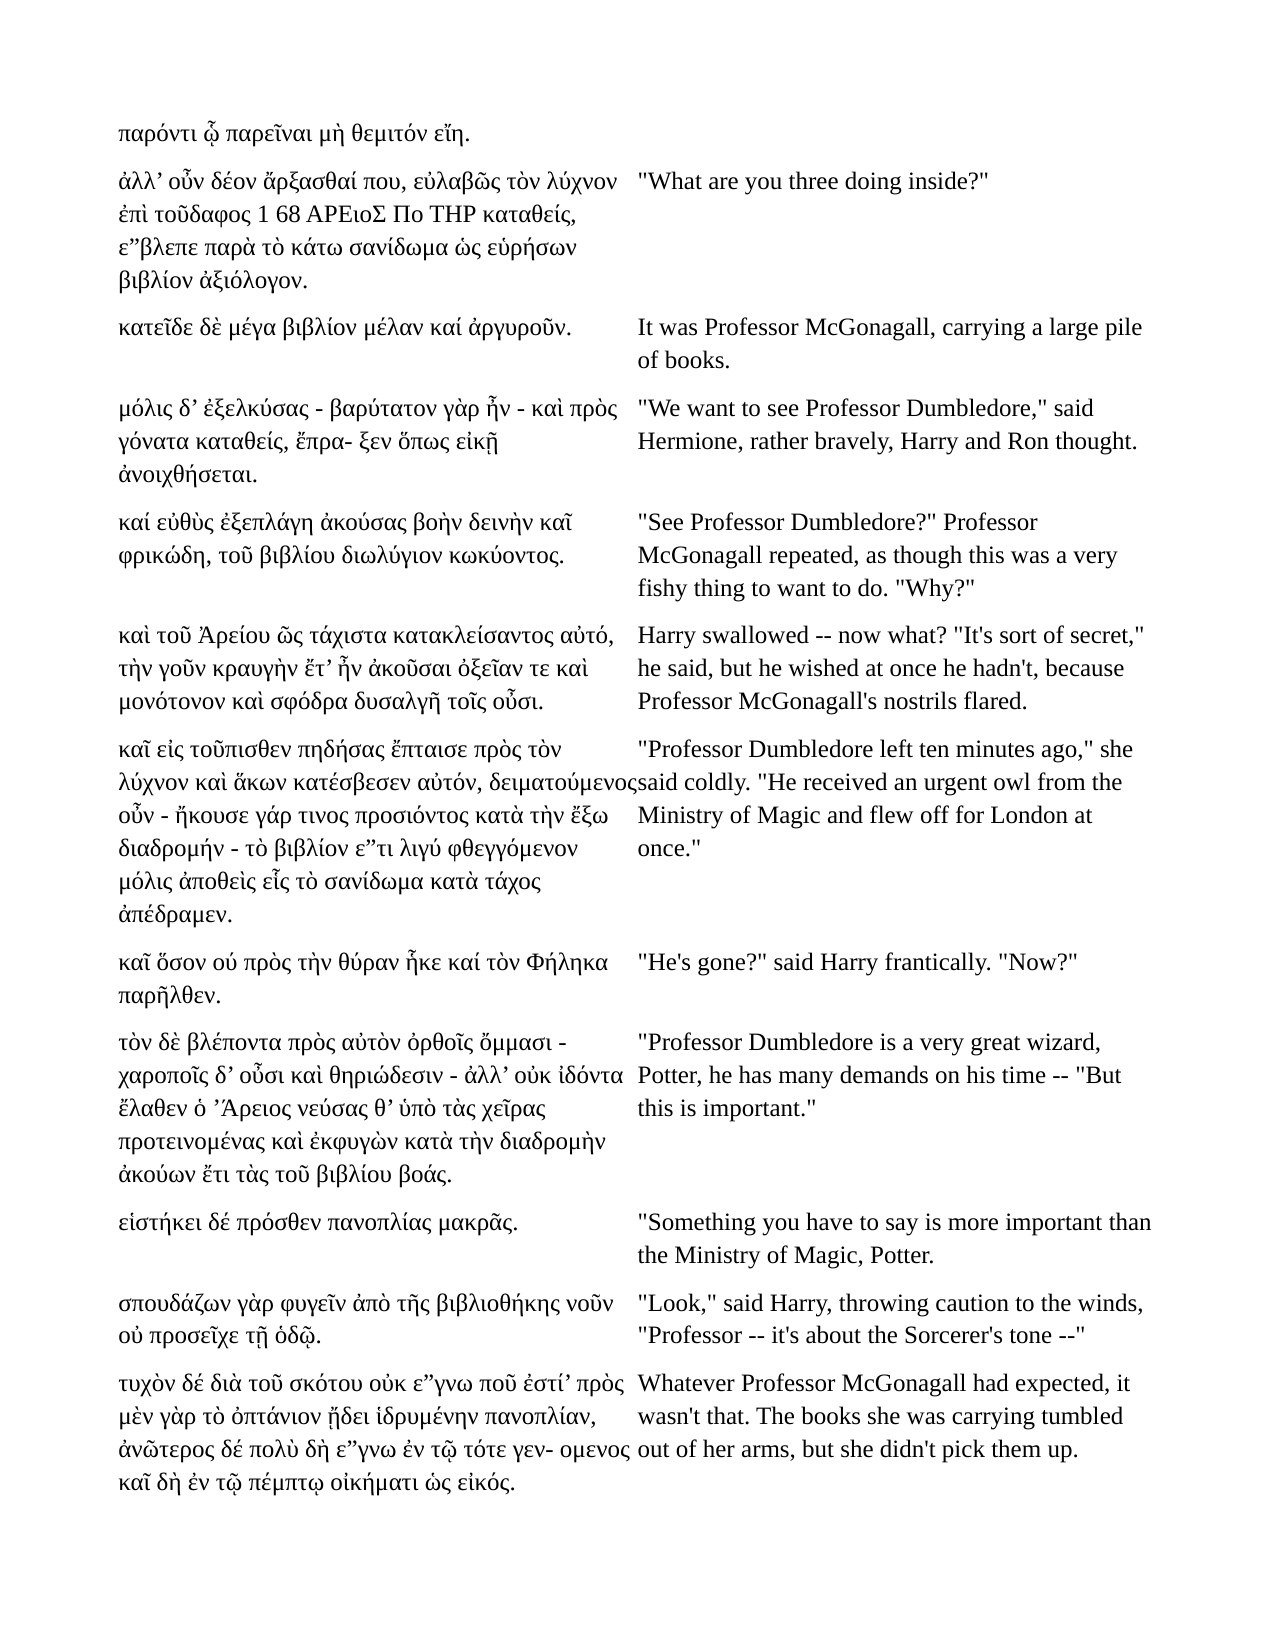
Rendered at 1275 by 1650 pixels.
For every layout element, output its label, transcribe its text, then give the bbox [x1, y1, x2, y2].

table_cell "Professor Dumbledore is a very great wizard, Potter, he has many demands on his time -- "But this is important." [638, 1027, 1157, 1207]
table_cell Whatever Professor McGonagall had expected, it wasn't that. The books she was carrying tumbled out of her arms, but she didn't pick them up. [638, 1368, 1157, 1515]
table_cell "He's gone?" said Harry frantically. "Now?" [638, 947, 1157, 1027]
table_cell τὸν δὲ βλέποντα πρὸς αὐτὸν ὀρθοῖς ὄμμασι - χαροποῖς δ’ οὖσι καὶ θηριώδεσιν - ἀλλ’ οὐκ ἰδόντα ἔλαθεν ὁ ’Άρειος νεύσας θ’ ὑπὸ τὰς χεῖρας προτεινομένας καὶ ἐκφυγὼν κατὰ τὴν διαδρομὴν ἀκούων ἔτι τὰς τοῦ βιβλίου βοάς. [118, 1027, 637, 1207]
table_cell καῖ εἰς τοῦπισθεν πηδήσας ἔπταισε πρὸς τὸν λύχνον καὶ ἅκων κατέσβεσεν αὐτόν, δειματούμενος οὖν - ἤκουσε γάρ τινος προσιόντος κατὰ τὴν ἔξω διαδρομήν - τὸ βιβλίον ε”τι λιγύ φθεγγόμενον μόλις ἀποθεὶς εἷς τὸ σανίδωμα κατὰ τάχος ἀπέδραμεν. [118, 734, 637, 947]
table_cell "Something you have to say is more important than the Ministry of Magic, Potter. [638, 1207, 1157, 1288]
table_cell εἱστήκει δέ πρόσθεν πανοπλίας μακρᾶς. [118, 1207, 637, 1288]
table_cell "What are you three doing inside?" [638, 166, 1157, 312]
table_cell καί εὐθὺς ἐξεπλάγη ἀκούσας βοὴν δεινὴν καῖ φρικώδη, τοῦ βιβλίου διωλύγιον κωκύοντος. [118, 507, 637, 620]
table_cell σπουδάζων γὰρ φυγεῖν ἀπὸ τῆς βιβλιοθήκης νοῦν οὐ προσεῖχε τῇ ὁδῷ. [118, 1288, 637, 1368]
table_cell "See Professor Dumbledore?" Professor McGonagall repeated, as though this was a very fishy thing to want to do. "Why?" [638, 507, 1157, 620]
table_cell μόλις δ’ ἐξελκύσας - βαρύτατον γὰρ ἦν - καὶ πρὸς γόνατα καταθείς, ἔπρα- ξεν ὅπως εἰκῇ ἀνοιχθήσεται. [118, 393, 637, 507]
table_cell It was Professor McGonagall, carrying a large pile of books. [638, 313, 1157, 393]
table_cell Harry swallowed -- now what? "It's sort of secret," he said, but he wished at once he hadn't, because Professor McGonagall's nostrils flared. [638, 620, 1157, 734]
table_cell τυχὸν δέ διὰ τοῦ σκότου οὐκ ε”γνω ποῦ ἐστί’ πρὸς μὲν γὰρ τὸ ὀπτάνιον ᾔδει ἱδρυμένην πανοπλίαν, ἀνῶτερος δέ πολὺ δὴ ε”γνω ἐν τῷ τότε γεν- ομενος καῖ δὴ ἐν τῷ πέμπτῳ οἰκήματι ὡς εἰκός. [118, 1368, 637, 1515]
table_cell "Look," said Harry, throwing caution to the winds, "Professor -- it's about the Sorcerer's tone --" [638, 1288, 1157, 1368]
table_cell [638, 118, 1157, 166]
table_cell "We want to see Professor Dumbledore," said Hermione, rather bravely, Harry and Ron thought. [638, 393, 1157, 507]
table_cell καὶ τοῦ Ἀρείου ῶς τάχιστα κατακλείσαντος αὐτό, τὴν γοῦν κραυγὴν ἔτ’ ἦν ἀκοῦσαι ὀξεῖαν τε καὶ μονότονον καὶ σφόδρα δυσαλγῆ τοῖς οὖσι. [118, 620, 637, 734]
table_cell κατεῖδε δὲ μέγα βιβλίον μέλαν καί ἀργυροῦν. [118, 313, 637, 393]
table_cell "Professor Dumbledore left ten minutes ago," she said coldly. "He received an urgent owl from the Ministry of Magic and flew off for London at once." [638, 734, 1157, 947]
table_cell παρόντι ᾧ παρεῖναι μὴ θεμιτόν εἴη. [118, 118, 637, 166]
table_cell ἀλλ’ οὖν δέον ἄρξασθαί που, εὐλαβῶς τὸν λύχνον ἐπὶ τοῦδαφος 1 68 ΑΡΕιοΣ Πο ΤΗΡ καταθείς, ε”βλεπε παρὰ τὸ κάτω σανίδωμα ὡς εὑρήσων βιβλίον ἀξιόλογον. [118, 166, 637, 312]
table_cell καῖ ὅσον ού πρὸς τὴν θύραν ἧκε καί τὸν Φήληκα παρῆλθεν. [118, 947, 637, 1027]
